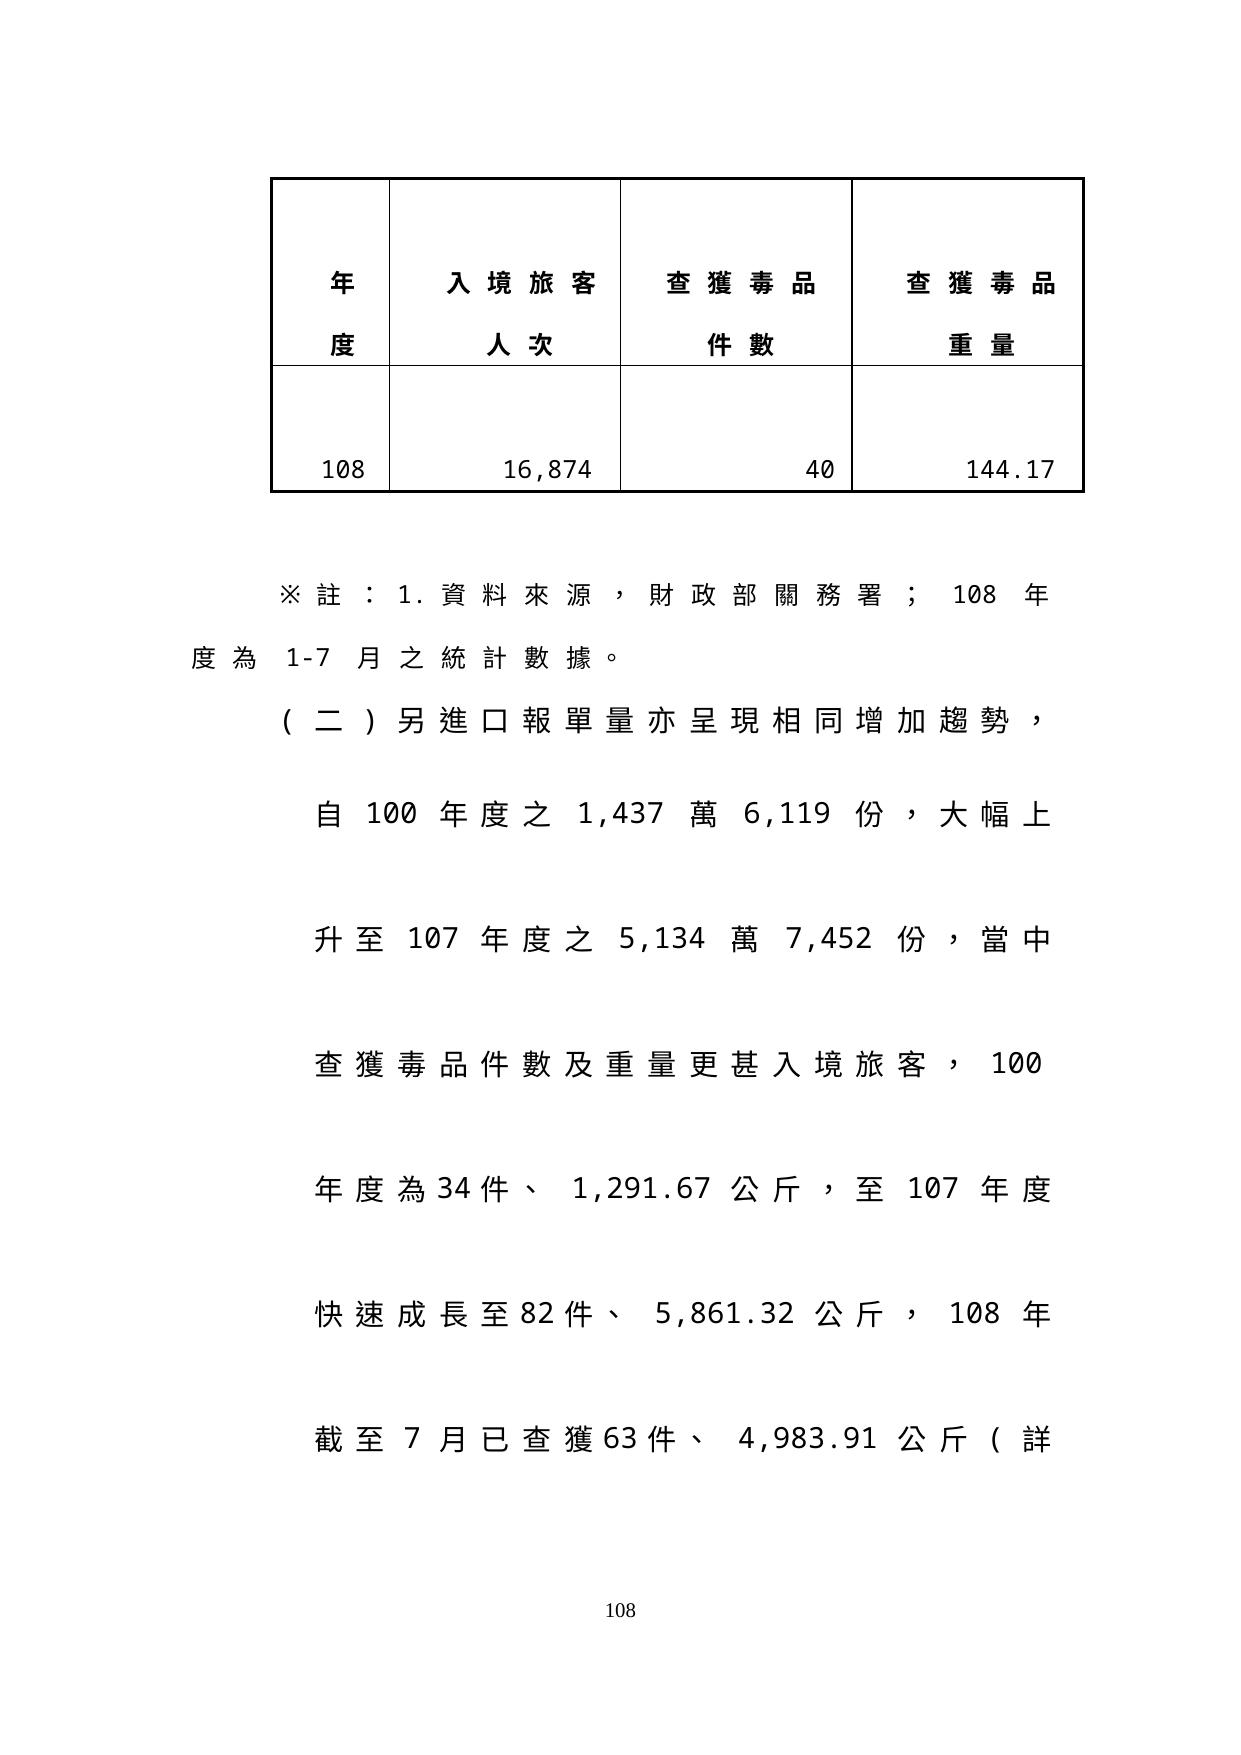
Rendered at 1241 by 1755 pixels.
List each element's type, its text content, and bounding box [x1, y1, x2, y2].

table_cell 108 [273, 366, 389, 490]
table_cell 40 [621, 366, 851, 490]
text ※註：1.資料來源，財政部關務署；108年度為1-7月之統計數據。 [183, 552, 1058, 677]
table_cell 144.17 [853, 366, 1082, 490]
table_header 查獲毒品件數 [621, 180, 851, 365]
table_header 年度 [273, 180, 389, 365]
table_cell 16,874 [390, 366, 620, 490]
table_header 查獲毒品重量 [853, 180, 1082, 365]
text (二)另進口報單量亦呈現相同增加趨勢，自100年度之1,437萬6,119份，大幅上升至107年度之5,134萬7,452份，當中查獲毒品件數及重量更甚入境旅客，100年度為34件、1,291.67公斤，至107年度快速成長至82件、5,861.32公斤，108年截至7月已查獲63件、4,983.91公斤(詳 [242, 677, 1058, 1490]
table_header 入境旅客人次 [390, 180, 620, 365]
